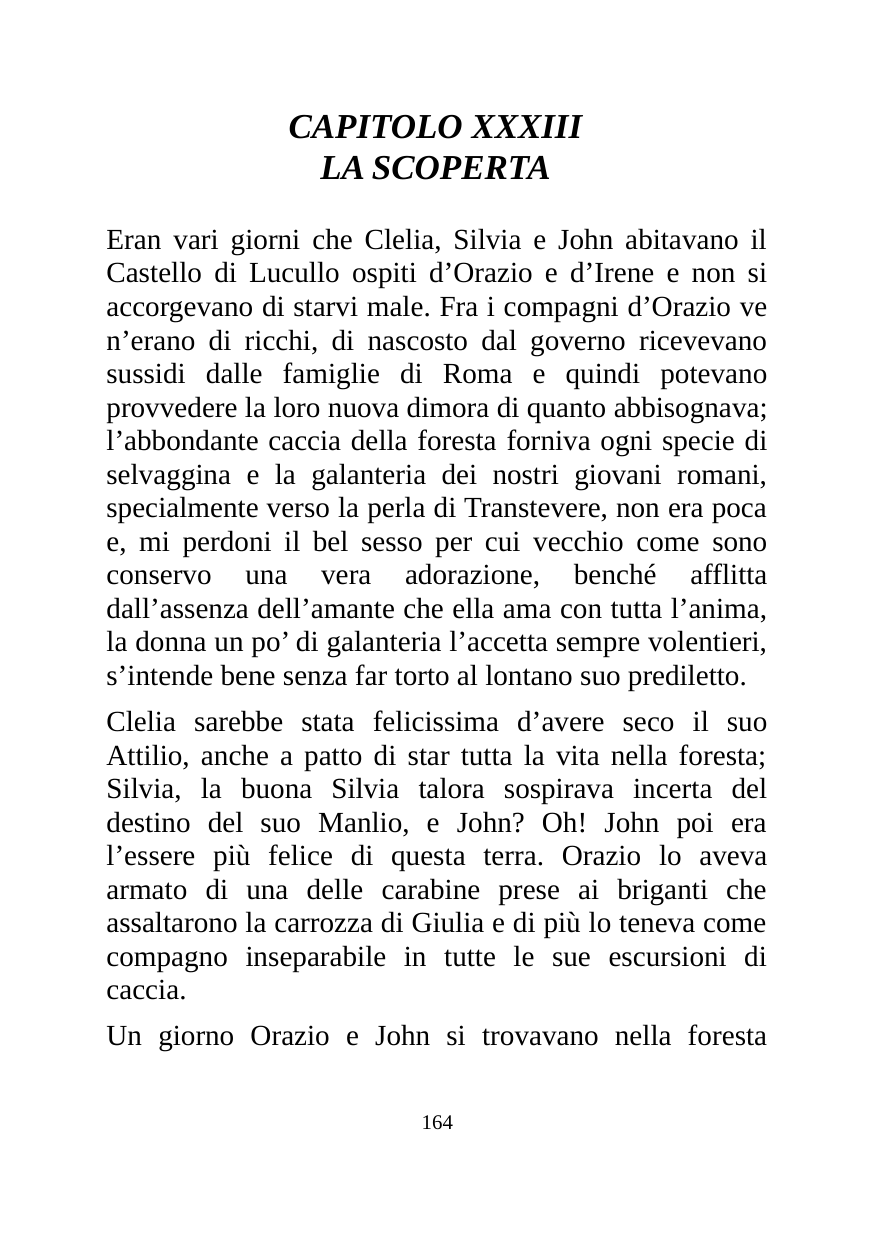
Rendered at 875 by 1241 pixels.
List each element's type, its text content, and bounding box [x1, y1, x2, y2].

subtitle CAPITOLO XXXIII LA SCOPERTA [106, 106, 768, 187]
text Un giorno Orazio e John si trovavano nella foresta [106, 1018, 768, 1052]
text Eran vari giorni che Clelia, Silvia e John abitavano il Castello di Lucullo ospiti d’Orazio e d’Irene e non si accorgevano di starvi male. Fra i compagni d’Orazio ve n’erano di ricchi, di nascosto dal governo ricevevano sussidi dalle famiglie di Roma e quindi potevano provvedere la loro nuova dimora di quanto abbisognava; l’abbondante caccia della foresta forniva ogni specie di selvaggina e la galanteria dei nostri giovani romani, specialmente verso la perla di Transtevere, non era poca e, mi perdoni il bel sesso per cui vecchio come sono conservo una vera adorazione, benché afflitta dall’assenza dell’amante che ella ama con tutta l’anima, la donna un po’ di galanteria l’accetta sempre volentieri, s’intende bene senza far torto al lontano suo prediletto. [106, 222, 768, 692]
text Clelia sarebbe stata felicissima d’avere seco il suo Attilio, anche a patto di star tutta la vita nella foresta; Silvia, la buona Silvia talora sospirava incerta del destino del suo Manlio, e John? Oh! John poi era l’essere più felice di questa terra. Orazio lo aveva armato di una delle carabine prese ai briganti che assaltarono la carrozza di Giulia e di più lo teneva come compagno inseparabile in tutte le sue escursioni di caccia. [106, 704, 768, 1006]
